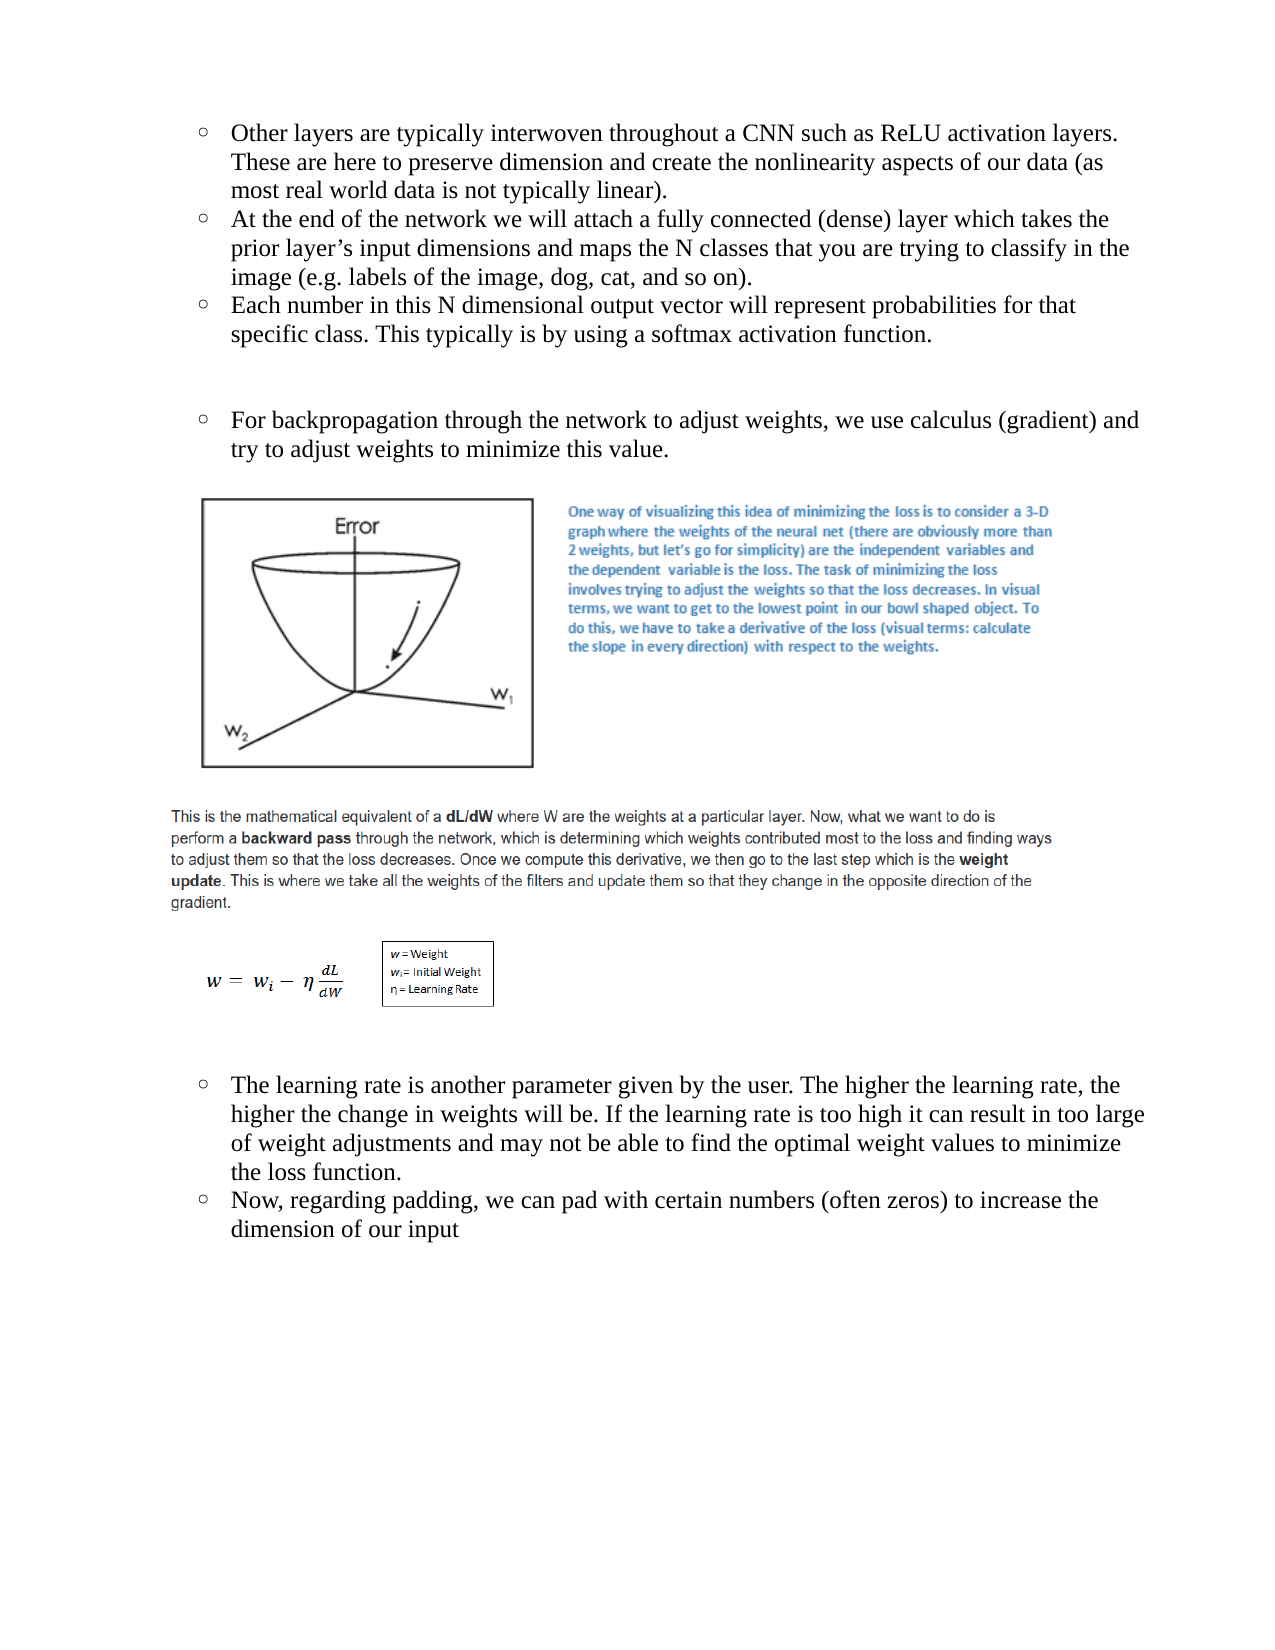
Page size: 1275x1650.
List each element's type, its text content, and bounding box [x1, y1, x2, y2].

list At the end of the network we will attach a fully connected (dense) layer which takes the prior layer’s input dimensions and maps the N classes that you are trying to classify in the image (e.g. labels of the image, dog, cat, and so on). [193, 204, 1157, 291]
list Each number in this N dimensional output vector will represent probabilities for that specific class. This typically is by using a softmax activation function. [193, 291, 1157, 348]
picture [160, 795, 1124, 1013]
picture [166, 469, 1131, 784]
list The learning rate is another parameter given by the user. The higher the learning rate, the higher the change in weights will be. If the learning rate is too high it can result in too large of weight adjustments and may not be able to find the optimal weight values to minimize the loss function. [193, 1070, 1157, 1185]
list For backpropagation through the network to adjust weights, we use calculus (gradient) and try to adjust weights to minimize this value. [193, 406, 1157, 463]
list Now, regarding padding, we can pad with certain numbers (often zeros) to increase the dimension of our input [193, 1185, 1157, 1243]
list Other layers are typically interwoven throughout a CNN such as ReLU activation layers. These are here to preserve dimension and create the nonlinearity aspects of our data (as most real world data is not typically linear). [193, 118, 1157, 204]
